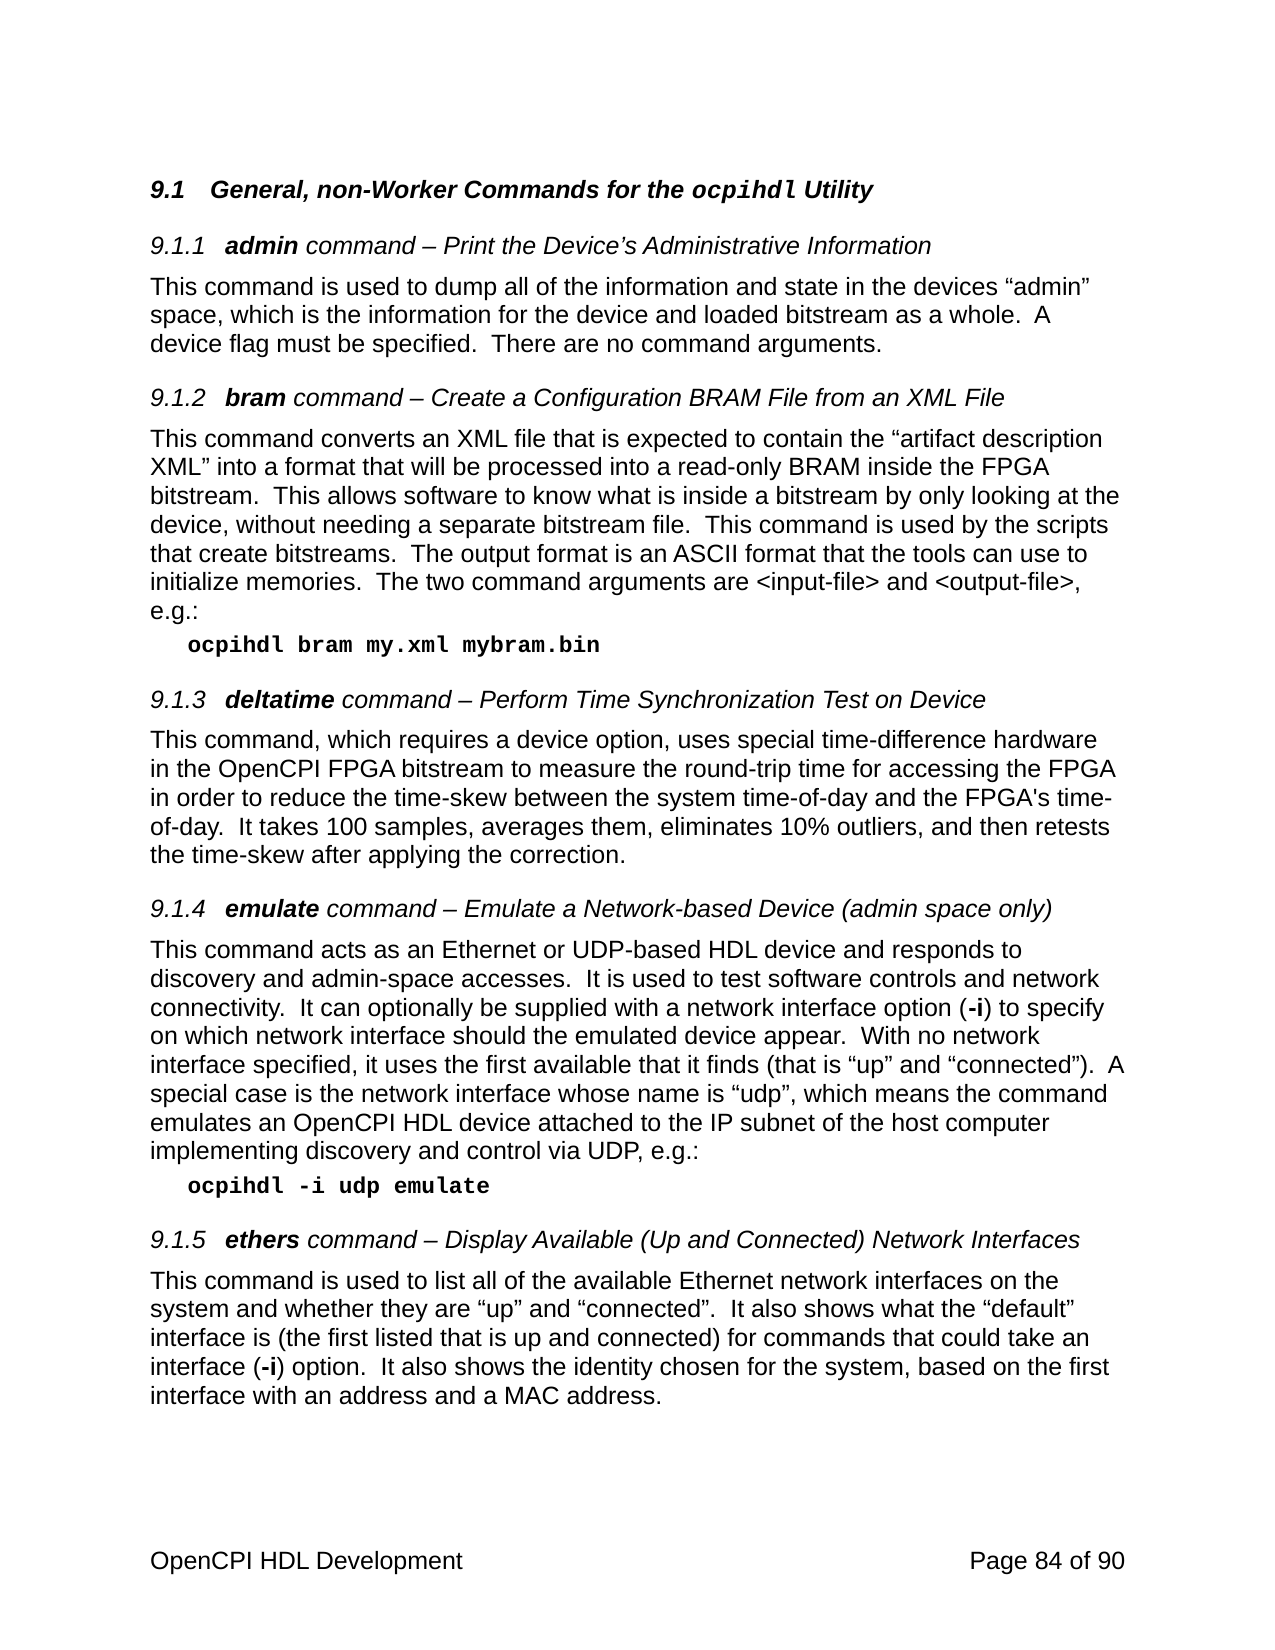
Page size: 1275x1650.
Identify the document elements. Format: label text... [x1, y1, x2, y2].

subtitle ethers command – Display Available (Up and Connected) Network Interfaces [150, 1225, 1125, 1254]
text This command converts an XML file that is expected to contain the “artifact description XML” into a format that will be processed into a read-only BRAM inside the FPGA bitstream. This allows software to know what is inside a bitstream by only looking at the device, without needing a separate bitstream file. This command is used by the scripts that create bitstreams. The output format is an ASCII format that the tools can use to initialize memories. The two command arguments are <input-file> and <output-file>, e.g.: [150, 424, 1125, 625]
text This command is used to list all of the available Ethernet network interfaces on the system and whether they are “up” and “connected”. It also shows what the “default” interface is (the first listed that is up and connected) for commands that could take an interface (-i) option. It also shows the identity chosen for the system, based on the first interface with an address and a MAC address. [150, 1266, 1125, 1409]
subtitle General, non-Worker Commands for the ocpihdl Utility [150, 175, 1125, 206]
text This command is used to dump all of the information and state in the devices “admin” space, which is the information for the device and loaded bitstream as a whole. A device flag must be specified. There are no command arguments. [150, 272, 1125, 358]
text ocpihdl -i udp emulate [187, 1174, 1125, 1200]
subtitle emulate command – Emulate a Network-based Device (admin space only) [150, 894, 1125, 923]
subtitle bram command – Create a Configuration BRAM File from an XML File [150, 383, 1125, 412]
text This command acts as an Ethernet or UDP-based HDL device and responds to discovery and admin-space accesses. It is used to test software controls and network connectivity. It can optionally be supplied with a network interface option (-i) to specify on which network interface should the emulated device appear. With no network interface specified, it uses the first available that it finds (that is “up” and “connected”). A special case is the network interface whose name is “udp”, which means the command emulates an OpenCPI HDL device attached to the IP subnet of the host computer implementing discovery and control via UDP, e.g.: [150, 935, 1125, 1165]
subtitle deltatime command – Perform Time Synchronization Test on Device [150, 685, 1125, 713]
text ocpihdl bram my.xml mybram.bin [187, 634, 1125, 660]
subtitle admin command – Print the Device’s Administrative Information [150, 231, 1125, 260]
text This command, which requires a device option, uses special time-difference hardware in the OpenCPI FPGA bitstream to measure the round-trip time for accessing the FPGA in order to reduce the time-skew between the system time-of-day and the FPGA's time-of-day. It takes 100 samples, averages them, eliminates 10% outliers, and then retests the time-skew after applying the correction. [150, 726, 1125, 869]
